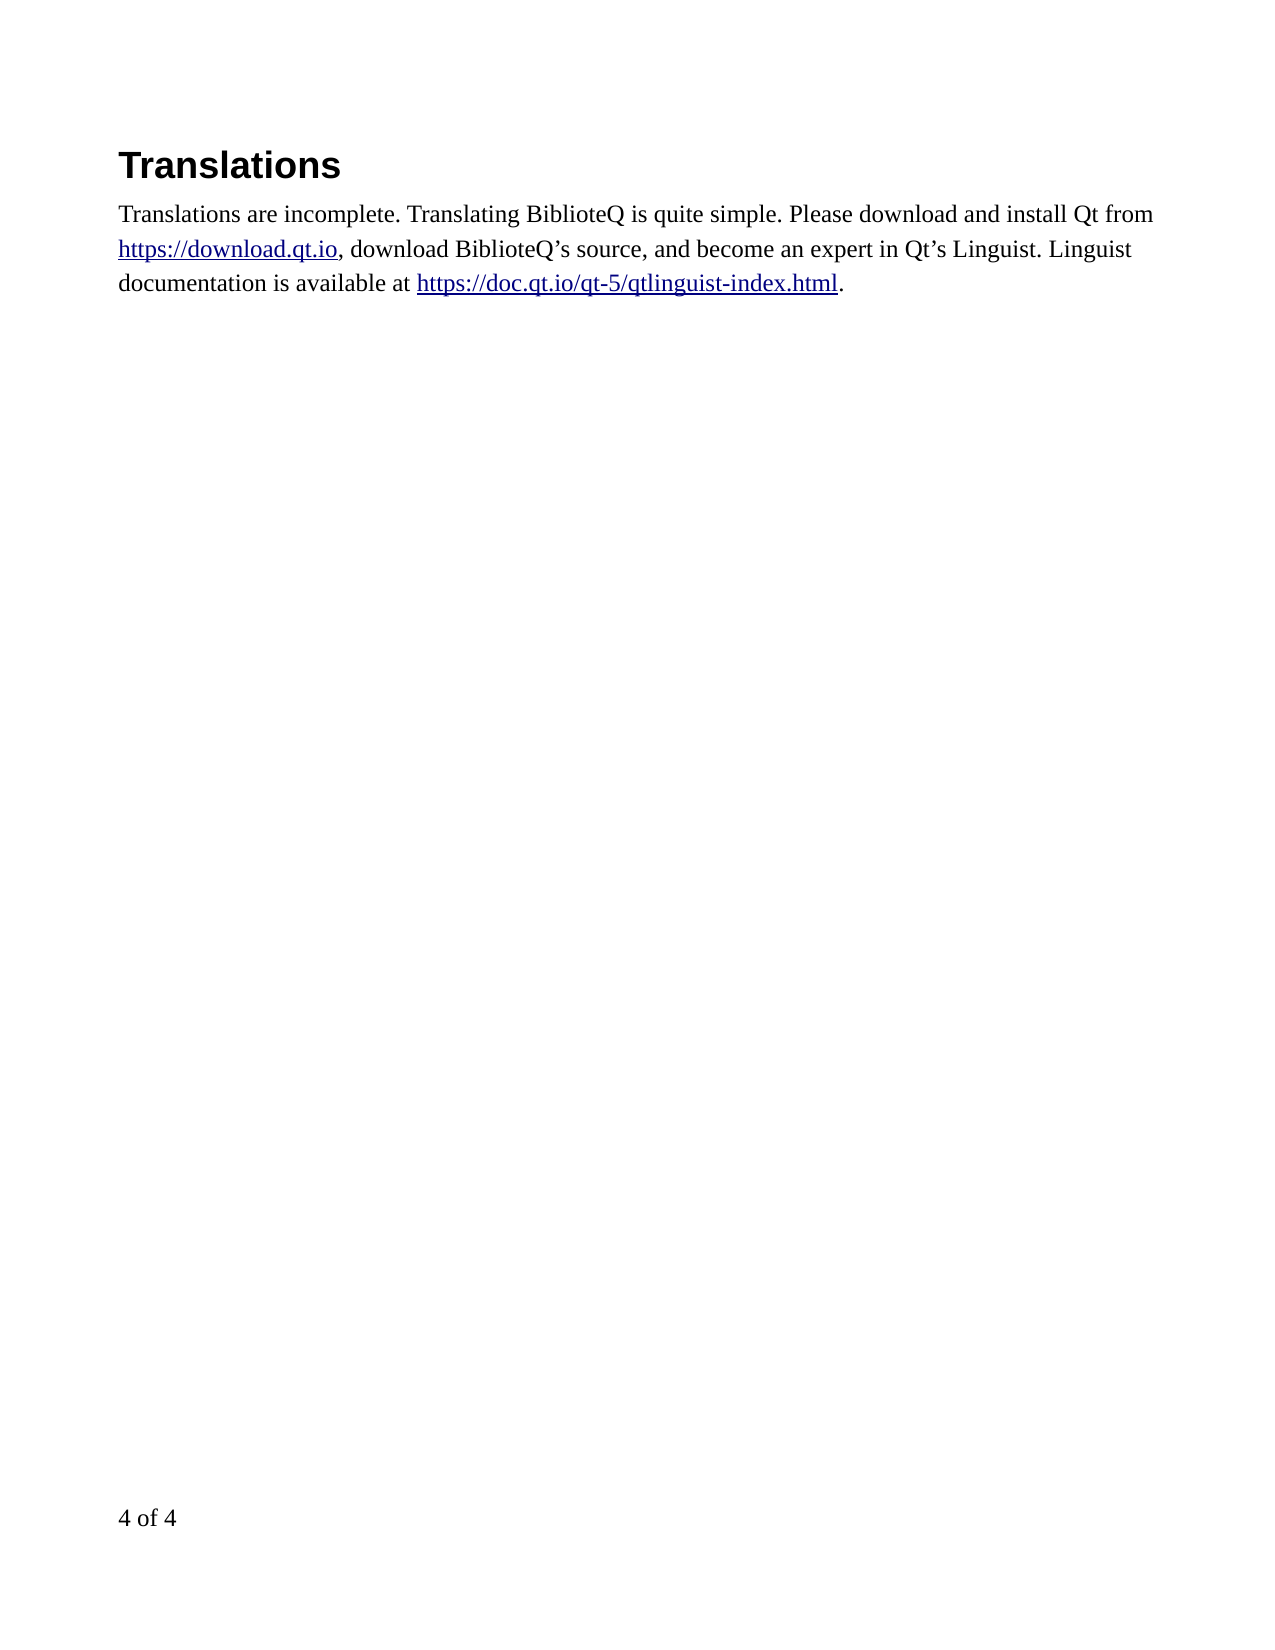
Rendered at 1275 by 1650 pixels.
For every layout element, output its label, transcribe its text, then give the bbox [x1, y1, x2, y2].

subtitle Translations [118, 143, 1157, 187]
text Translations are incomplete. Translating BiblioteQ is quite simple. Please download and install Qt from https://download.qt.io, download BiblioteQ’s source, and become an expert in Qt’s Linguist. Linguist documentation is available at https://doc.qt.io/qt-5/qtlinguist-index.html. [118, 199, 1157, 297]
